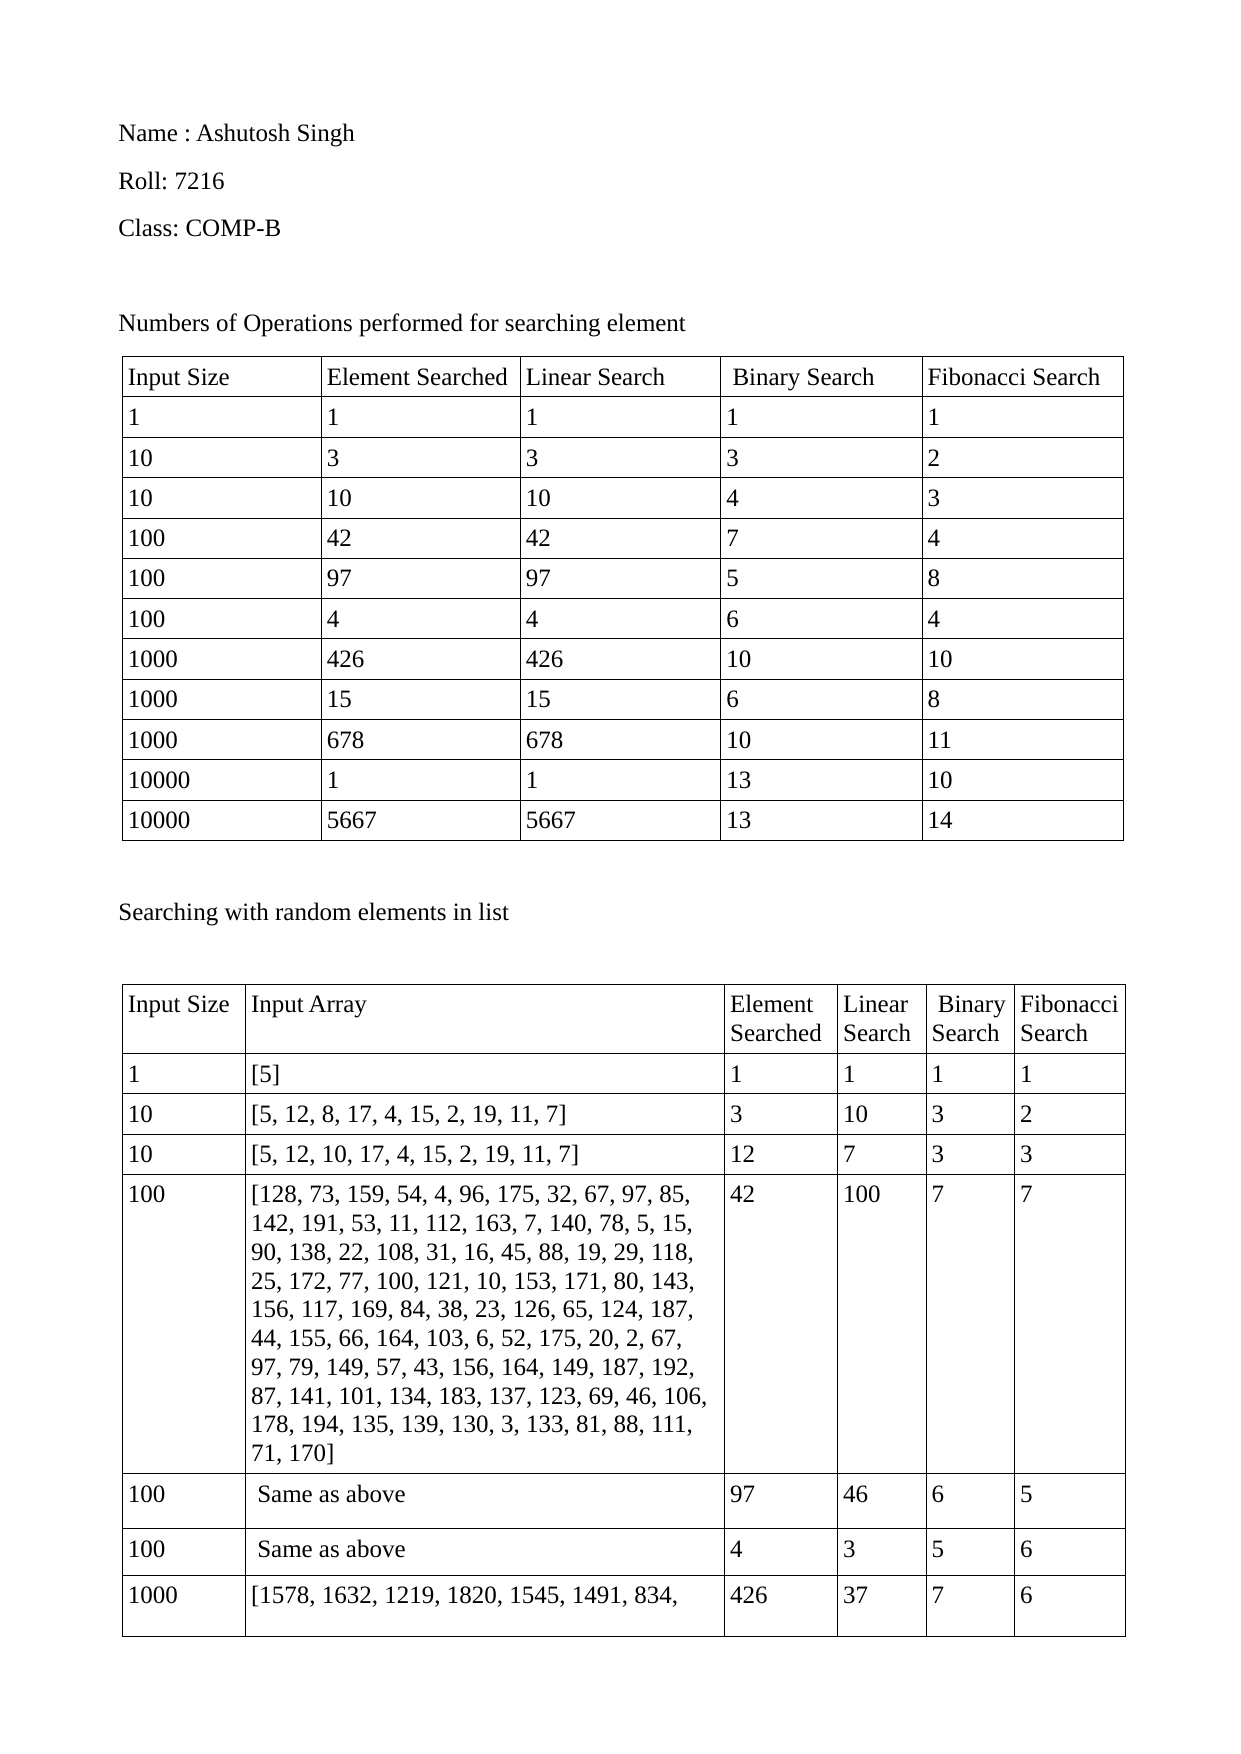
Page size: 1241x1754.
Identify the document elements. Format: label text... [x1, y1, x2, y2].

table_cell 100 [123, 599, 321, 638]
table_cell 100 [123, 1474, 245, 1528]
table_cell [5, 12, 10, 17, 4, 15, 2, 19, 11, 7] [246, 1135, 724, 1174]
table_cell 1 [838, 1054, 926, 1093]
table_cell 4 [923, 599, 1123, 638]
table_cell 1 [721, 397, 922, 437]
table_cell 1 [521, 397, 720, 437]
table_cell 12 [725, 1135, 837, 1174]
table_cell 3 [838, 1529, 926, 1575]
table_cell 3 [721, 438, 922, 477]
table_cell 3 [927, 1135, 1014, 1174]
table_cell 100 [123, 559, 321, 598]
table_cell 42 [725, 1175, 837, 1473]
table_cell 100 [838, 1175, 926, 1473]
table_header Fibonacci Search [1015, 985, 1125, 1053]
table_cell 1 [322, 397, 520, 437]
table_cell 678 [322, 720, 520, 759]
table_cell 4 [322, 599, 520, 638]
table_cell 4 [923, 519, 1123, 558]
table_cell 1 [927, 1054, 1014, 1093]
table_cell 6 [1015, 1529, 1125, 1575]
text Searching with random elements in list [118, 897, 1122, 926]
table_cell 100 [123, 519, 321, 558]
table_cell 1000 [123, 1576, 245, 1636]
table_cell 42 [322, 519, 520, 558]
text Roll: 7216 [118, 166, 1122, 194]
table_cell 10000 [123, 801, 321, 840]
table_cell 426 [725, 1576, 837, 1636]
table_cell 5667 [521, 801, 720, 840]
table_cell 4 [721, 478, 922, 517]
table_cell 10 [123, 438, 321, 477]
table_cell Same as above [246, 1474, 724, 1528]
table_cell 10 [521, 478, 720, 517]
table_cell 1000 [123, 720, 321, 759]
table_cell 10 [123, 478, 321, 517]
table_cell 42 [521, 519, 720, 558]
table_cell 100 [123, 1529, 245, 1575]
table_cell 10 [721, 720, 922, 759]
table_cell 3 [725, 1094, 837, 1133]
table_cell 10 [923, 639, 1123, 679]
table_cell 7 [721, 519, 922, 558]
text Class: COMP-B [118, 213, 1122, 242]
table_cell 3 [322, 438, 520, 477]
table_cell 1 [923, 397, 1123, 437]
table_cell 10 [322, 478, 520, 517]
table_cell 13 [721, 760, 922, 799]
table_header Fibonacci Search [923, 357, 1123, 396]
table_cell 6 [721, 599, 922, 638]
table_cell 7 [927, 1576, 1014, 1636]
table_header Binary Search [927, 985, 1014, 1053]
table_cell 1000 [123, 639, 321, 679]
table_cell 4 [521, 599, 720, 638]
table_cell 10 [123, 1135, 245, 1174]
table_header Input Array [246, 985, 724, 1053]
table_header Element Searched [322, 357, 520, 396]
table_header Linear Search [838, 985, 926, 1053]
table_cell 426 [521, 639, 720, 679]
table_cell 5 [721, 559, 922, 598]
table_cell 3 [923, 478, 1123, 517]
table_cell 8 [923, 559, 1123, 598]
table_cell 6 [927, 1474, 1014, 1528]
table_cell 4 [725, 1529, 837, 1575]
table_header Input Size [123, 357, 321, 396]
table_cell 10 [923, 760, 1123, 799]
table_cell 7 [1015, 1175, 1125, 1473]
table_header Input Size [123, 985, 245, 1053]
table_cell 1 [725, 1054, 837, 1093]
table_header Binary Search [721, 357, 922, 396]
table_cell 5667 [322, 801, 520, 840]
table_cell [5, 12, 8, 17, 4, 15, 2, 19, 11, 7] [246, 1094, 724, 1133]
table_cell 100 [123, 1175, 245, 1473]
table_cell Same as above [246, 1529, 724, 1575]
table_cell 97 [322, 559, 520, 598]
table_cell 2 [923, 438, 1123, 477]
table_cell 3 [927, 1094, 1014, 1133]
table_cell 1000 [123, 680, 321, 719]
table_cell 1 [123, 397, 321, 437]
text Numbers of Operations performed for searching element [118, 308, 1122, 337]
text Name : Ashutosh Singh [118, 118, 1122, 147]
table_cell 15 [521, 680, 720, 719]
table_cell 6 [721, 680, 922, 719]
table_cell 37 [838, 1576, 926, 1636]
table_cell 10 [721, 639, 922, 679]
table_cell 1 [1015, 1054, 1125, 1093]
table_cell 14 [923, 801, 1123, 840]
table_cell 13 [721, 801, 922, 840]
table_cell 3 [1015, 1135, 1125, 1174]
table_cell 1 [322, 760, 520, 799]
table_cell 11 [923, 720, 1123, 759]
table_cell 6 [1015, 1576, 1125, 1636]
table_cell [1578, 1632, 1219, 1820, 1545, 1491, 834, [246, 1576, 724, 1636]
table_cell 3 [521, 438, 720, 477]
table_cell 97 [725, 1474, 837, 1528]
table_cell 5 [927, 1529, 1014, 1575]
table_header Linear Search [521, 357, 720, 396]
table_cell 15 [322, 680, 520, 719]
table_cell 10 [123, 1094, 245, 1133]
table_cell 46 [838, 1474, 926, 1528]
table_cell 678 [521, 720, 720, 759]
table_cell 2 [1015, 1094, 1125, 1133]
table_cell [128, 73, 159, 54, 4, 96, 175, 32, 67, 97, 85, 142, 191, 53, 11, 112, 163, 7, 140, 78, 5, 15, 90, 138, 22, 108, 31, 16, 45, 88, 19, 29, 118, 25, 172, 77, 100, 121, 10, 153, 171, 80, 143, 156, 117, 169, 84, 38, 23, 126, 65, 124, 187, 44, 155, 66, 164, 103, 6, 52, 175, 20, 2, 67, 97, 79, 149, 57, 43, 156, 164, 149, 187, 192, 87, 141, 101, 134, 183, 137, 123, 69, 46, 106, 178, 194, 135, 139, 130, 3, 133, 81, 88, 111, 71, 170] [246, 1175, 724, 1473]
table_cell 8 [923, 680, 1123, 719]
table_cell 7 [927, 1175, 1014, 1473]
table_cell 1 [123, 1054, 245, 1093]
table_header Element Searched [725, 985, 837, 1053]
table_cell 10 [838, 1094, 926, 1133]
table_cell 1 [521, 760, 720, 799]
table_cell 10000 [123, 760, 321, 799]
table_cell 7 [838, 1135, 926, 1174]
table_cell 97 [521, 559, 720, 598]
table_cell 5 [1015, 1474, 1125, 1528]
table_cell 426 [322, 639, 520, 679]
table_cell [5] [246, 1054, 724, 1093]
